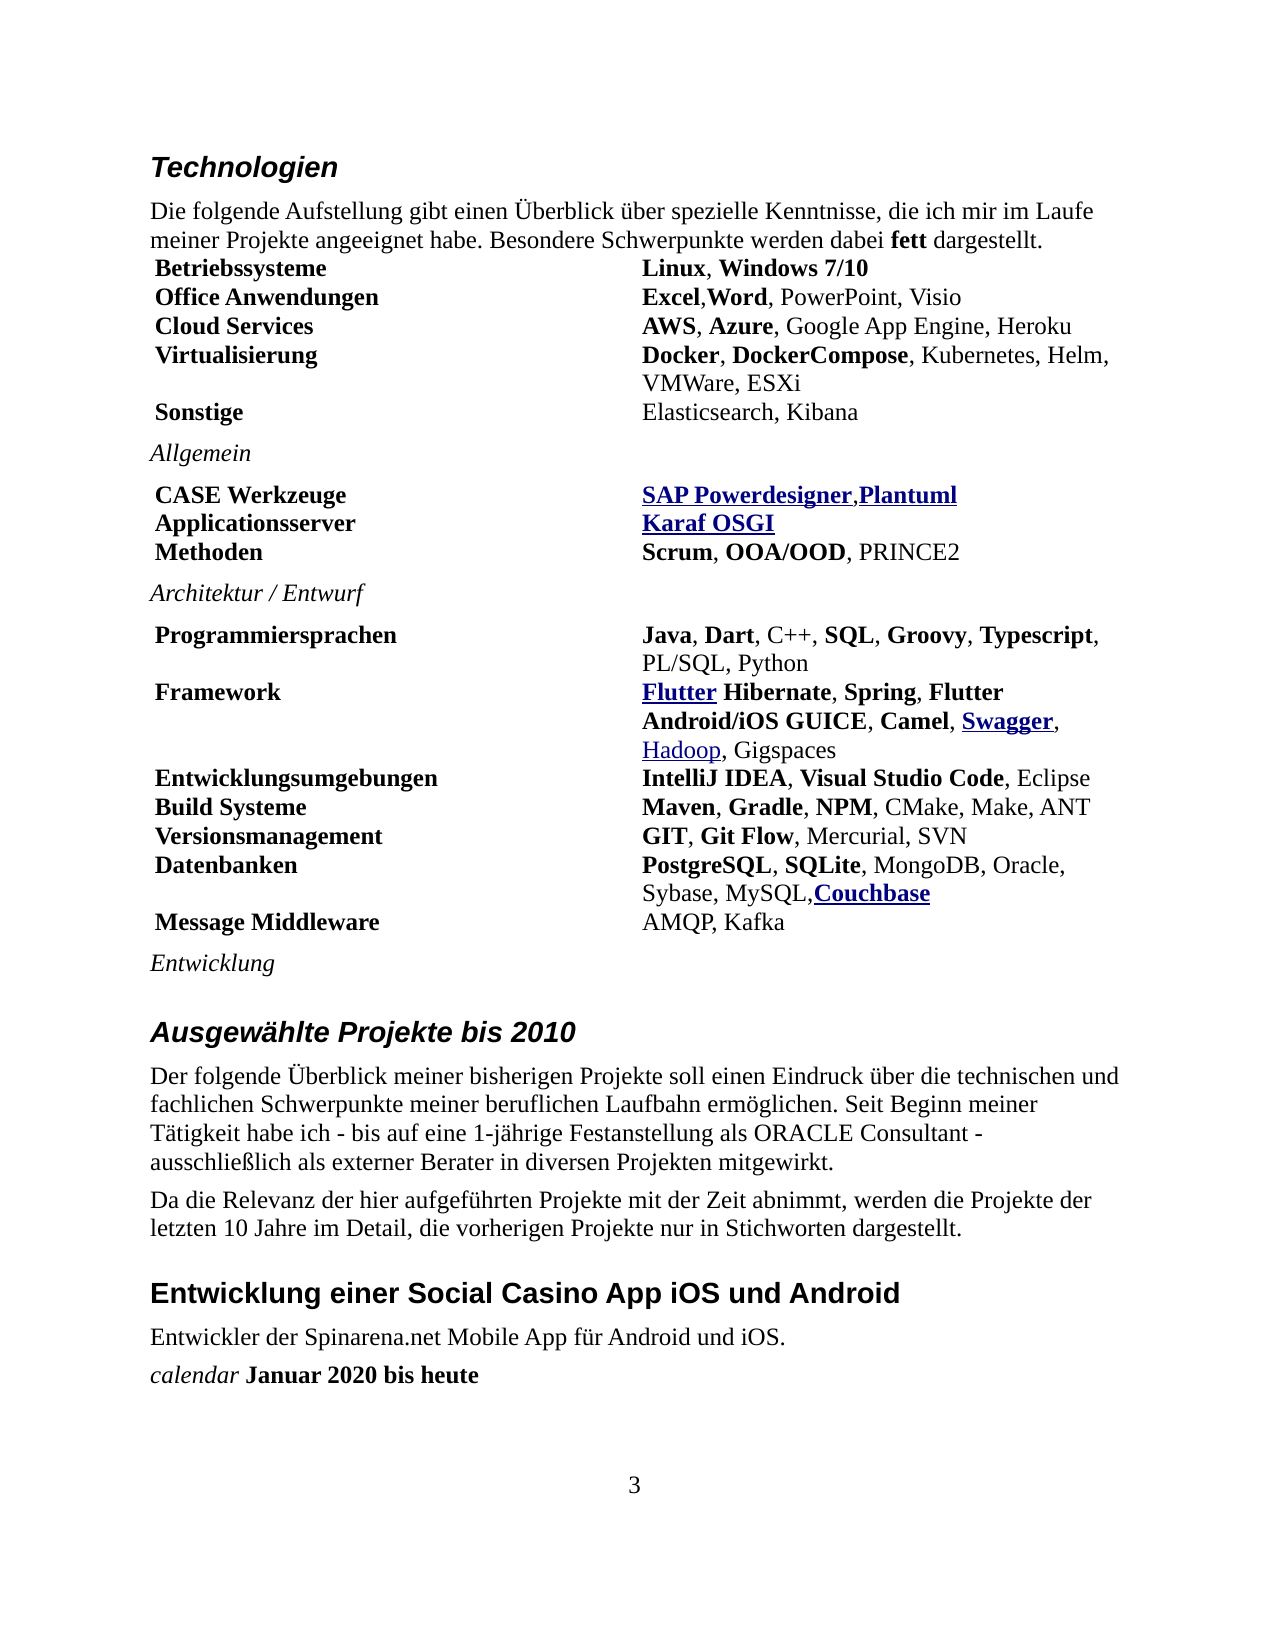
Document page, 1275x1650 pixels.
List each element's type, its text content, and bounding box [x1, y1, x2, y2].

table_cell Scrum, OOA/OOD, PRINCE2 [638, 537, 1125, 566]
table_cell Build Systeme [150, 792, 637, 821]
table_cell GIT, Git Flow, Mercurial, SVN [638, 821, 1125, 850]
table_cell Virtualisierung [150, 340, 637, 397]
table_cell Sonstige [150, 397, 637, 426]
table_cell Applicationsserver [150, 509, 637, 537]
table_cell Elasticsearch, Kibana [638, 397, 1125, 426]
subtitle Entwicklung einer Social Casino App iOS und Android [150, 1276, 1125, 1310]
table_cell Office Anwendungen [150, 282, 637, 311]
text Architektur / Entwurf [150, 578, 1125, 607]
text Der folgende Überblick meiner bisherigen Projekte soll einen Eindruck über die technischen und fachlichen Schwerpunkte meiner beruflichen Laufbahn ermöglichen. Seit Beginn meiner Tätigkeit habe ich - bis auf eine 1-jährige Festanstellung als ORACLE Consultant - ausschließlich als externer Berater in diversen Projekten mitgewirkt. [150, 1061, 1125, 1176]
table_cell Versionsmanagement [150, 821, 637, 850]
text Entwickler der Spinarena.net Mobile App für Android und iOS. [150, 1322, 1125, 1351]
subtitle Technologien [150, 150, 1125, 183]
table_cell Maven, Gradle, NPM, CMake, Make, ANT [638, 792, 1125, 821]
table_cell Datenbanken [150, 850, 637, 907]
text Entwicklung [150, 948, 1125, 977]
table_cell IntelliJ IDEA, Visual Studio Code, Eclipse [638, 764, 1125, 792]
table_cell Flutter Hibernate, Spring, Flutter Android/iOS GUICE, Camel, Swagger, Hadoop, Gigspaces [638, 677, 1125, 763]
subtitle Ausgewählte Projekte bis 2010 [150, 1015, 1125, 1048]
table_header Betriebssysteme [150, 254, 637, 282]
table_cell AWS, Azure, Google App Engine, Heroku [638, 311, 1125, 340]
table_cell Excel,Word, PowerPoint, Visio [638, 282, 1125, 311]
table_header Java, Dart, C++, SQL, Groovy, Typescript, PL/SQL, Python [638, 620, 1125, 677]
table_header CASE Werkzeuge [150, 480, 637, 508]
table_cell Methoden [150, 537, 637, 566]
text Allgemein [150, 438, 1125, 467]
table_header Linux, Windows 7/10 [638, 254, 1125, 282]
text Da die Relevanz der hier aufgeführten Projekte mit der Zeit abnimmt, werden die Projekte der letzten 10 Jahre im Detail, die vorherigen Projekte nur in Stichworten dargestellt. [150, 1185, 1125, 1242]
text calendar Januar 2020 bis heute [150, 1360, 1125, 1389]
table_cell AMQP, Kafka [638, 907, 1125, 936]
table_cell Docker, DockerCompose, Kubernetes, Helm, VMWare, ESXi [638, 340, 1125, 397]
table_header SAP Powerdesigner,Plantuml [638, 480, 1125, 508]
text Die folgende Aufstellung gibt einen Überblick über spezielle Kenntnisse, die ich mir im Laufe meiner Projekte angeeignet habe. Besondere Schwerpunkte werden dabei fett dargestellt. [150, 196, 1125, 253]
table_header Programmiersprachen [150, 620, 637, 677]
table_cell Message Middleware [150, 907, 637, 936]
table_cell Framework [150, 677, 637, 763]
table_cell Entwicklungsumgebungen [150, 764, 637, 792]
table_cell Karaf OSGI [638, 509, 1125, 537]
table_cell Cloud Services [150, 311, 637, 340]
table_cell PostgreSQL, SQLite, MongoDB, Oracle, Sybase, MySQL,Couchbase [638, 850, 1125, 907]
